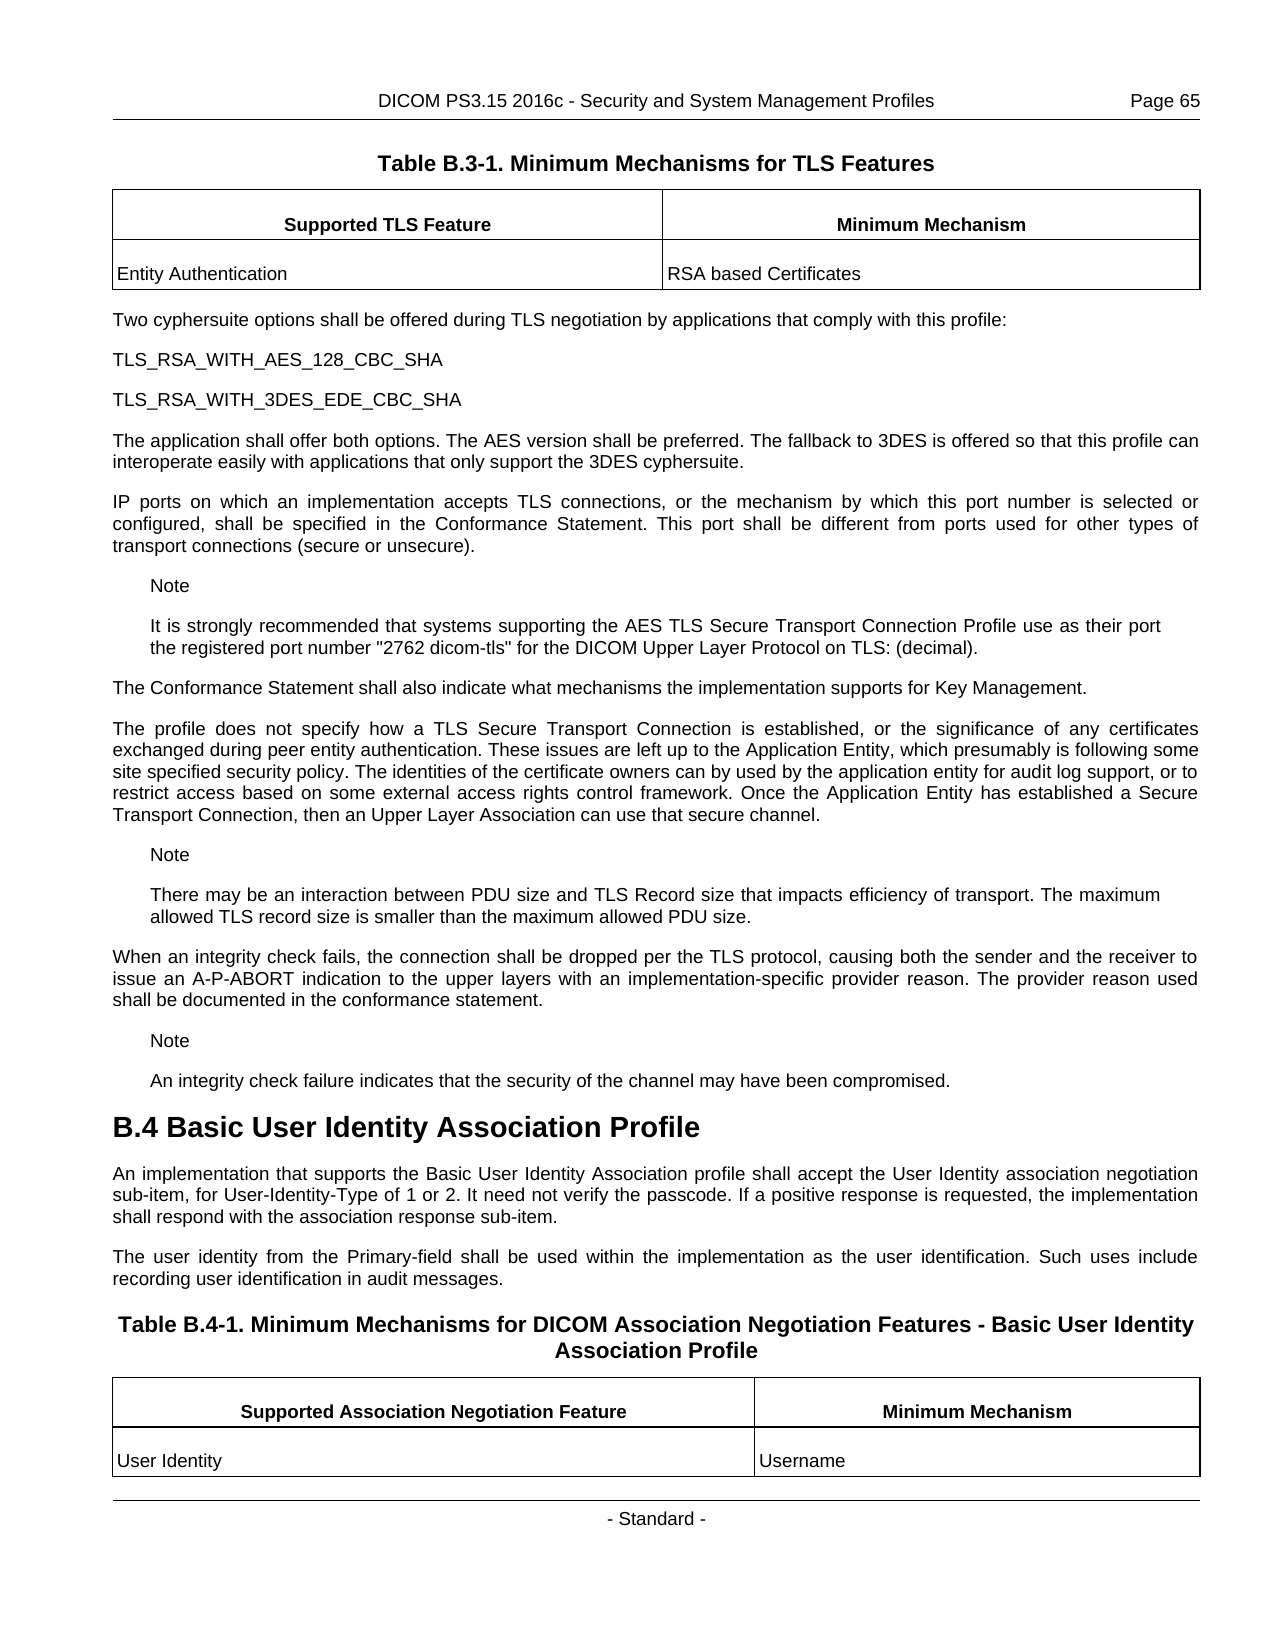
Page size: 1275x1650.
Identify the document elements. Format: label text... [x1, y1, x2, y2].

text Note [150, 844, 1162, 865]
text TLS_RSA_WITH_AES_128_CBC_SHA [112, 349, 1200, 370]
table_header Minimum Mechanism [663, 190, 1199, 239]
text Note [150, 1029, 1162, 1051]
table_cell User Identity [113, 1428, 754, 1476]
text IP ports on which an implementation accepts TLS connections, or the mechanism by which this port number is selected or configured, shall be specified in the Conformance Statement. This port shall be different from ports used for other types of transport connections (secure or unsecure). [112, 491, 1200, 556]
text An integrity check failure indicates that the security of the channel may have been compromised. [150, 1070, 1162, 1091]
text B.4 Basic User Identity Association Profile [112, 1110, 1200, 1144]
table_cell Username [755, 1428, 1199, 1476]
table_header Supported TLS Feature [113, 190, 662, 239]
text The user identity from the Primary-field shall be used within the implementation as the user identification. Such uses include recording user identification in audit messages. [112, 1246, 1200, 1289]
text An implementation that supports the Basic User Identity Association profile shall accept the User Identity association negotiation sub-item, for User-Identity-Type of 1 or 2. It need not verify the passcode. If a positive response is requested, the implementation shall respond with the association response sub-item. [112, 1162, 1200, 1227]
text Note [150, 575, 1162, 596]
text TLS_RSA_WITH_3DES_EDE_CBC_SHA [112, 389, 1200, 411]
text It is strongly recommended that systems supporting the AES TLS Secure Transport Connection Profile use as their port the registered port number "2762 dicom-tls" for the DICOM Upper Layer Protocol on TLS: (decimal). [150, 615, 1162, 658]
text There may be an interaction between PDU size and TLS Record size that impacts efficiency of transport. The maximum allowed TLS record size is smaller than the maximum allowed PDU size. [150, 884, 1162, 927]
table_cell Entity Authentication [113, 240, 662, 289]
text Table B.3-1. Minimum Mechanisms for TLS Features [112, 150, 1200, 176]
text When an integrity check fails, the connection shall be dropped per the TLS protocol, causing both the sender and the receiver to issue an A-P-ABORT indication to the upper layers with an implementation-specific provider reason. The provider reason used shall be documented in the conformance statement. [112, 946, 1200, 1011]
text The application shall offer both options. The AES version shall be preferred. The fallback to 3DES is offered so that this profile can interoperate easily with applications that only support the 3DES cyphersuite. [112, 429, 1200, 473]
text Table B.4-1. Minimum Mechanisms for DICOM Association Negotiation Features - Basic User Identity Association Profile [112, 1311, 1200, 1363]
table_header Supported Association Negotiation Feature [113, 1378, 754, 1426]
text The profile does not specify how a TLS Secure Transport Connection is established, or the significance of any certificates exchanged during peer entity authentication. These issues are left up to the Application Entity, which presumably is following some site specified security policy. The identities of the certificate owners can by used by the application entity for audit log support, or to restrict access based on some external access rights control framework. Once the Application Entity has established a Secure Transport Connection, then an Upper Layer Association can use that secure channel. [112, 717, 1200, 825]
table_header Minimum Mechanism [755, 1378, 1199, 1426]
text Two cyphersuite options shall be offered during TLS negotiation by applications that comply with this profile: [112, 308, 1200, 330]
text The Conformance Statement shall also indicate what mechanisms the implementation supports for Key Management. [112, 677, 1200, 698]
table_cell RSA based Certificates [663, 240, 1199, 289]
